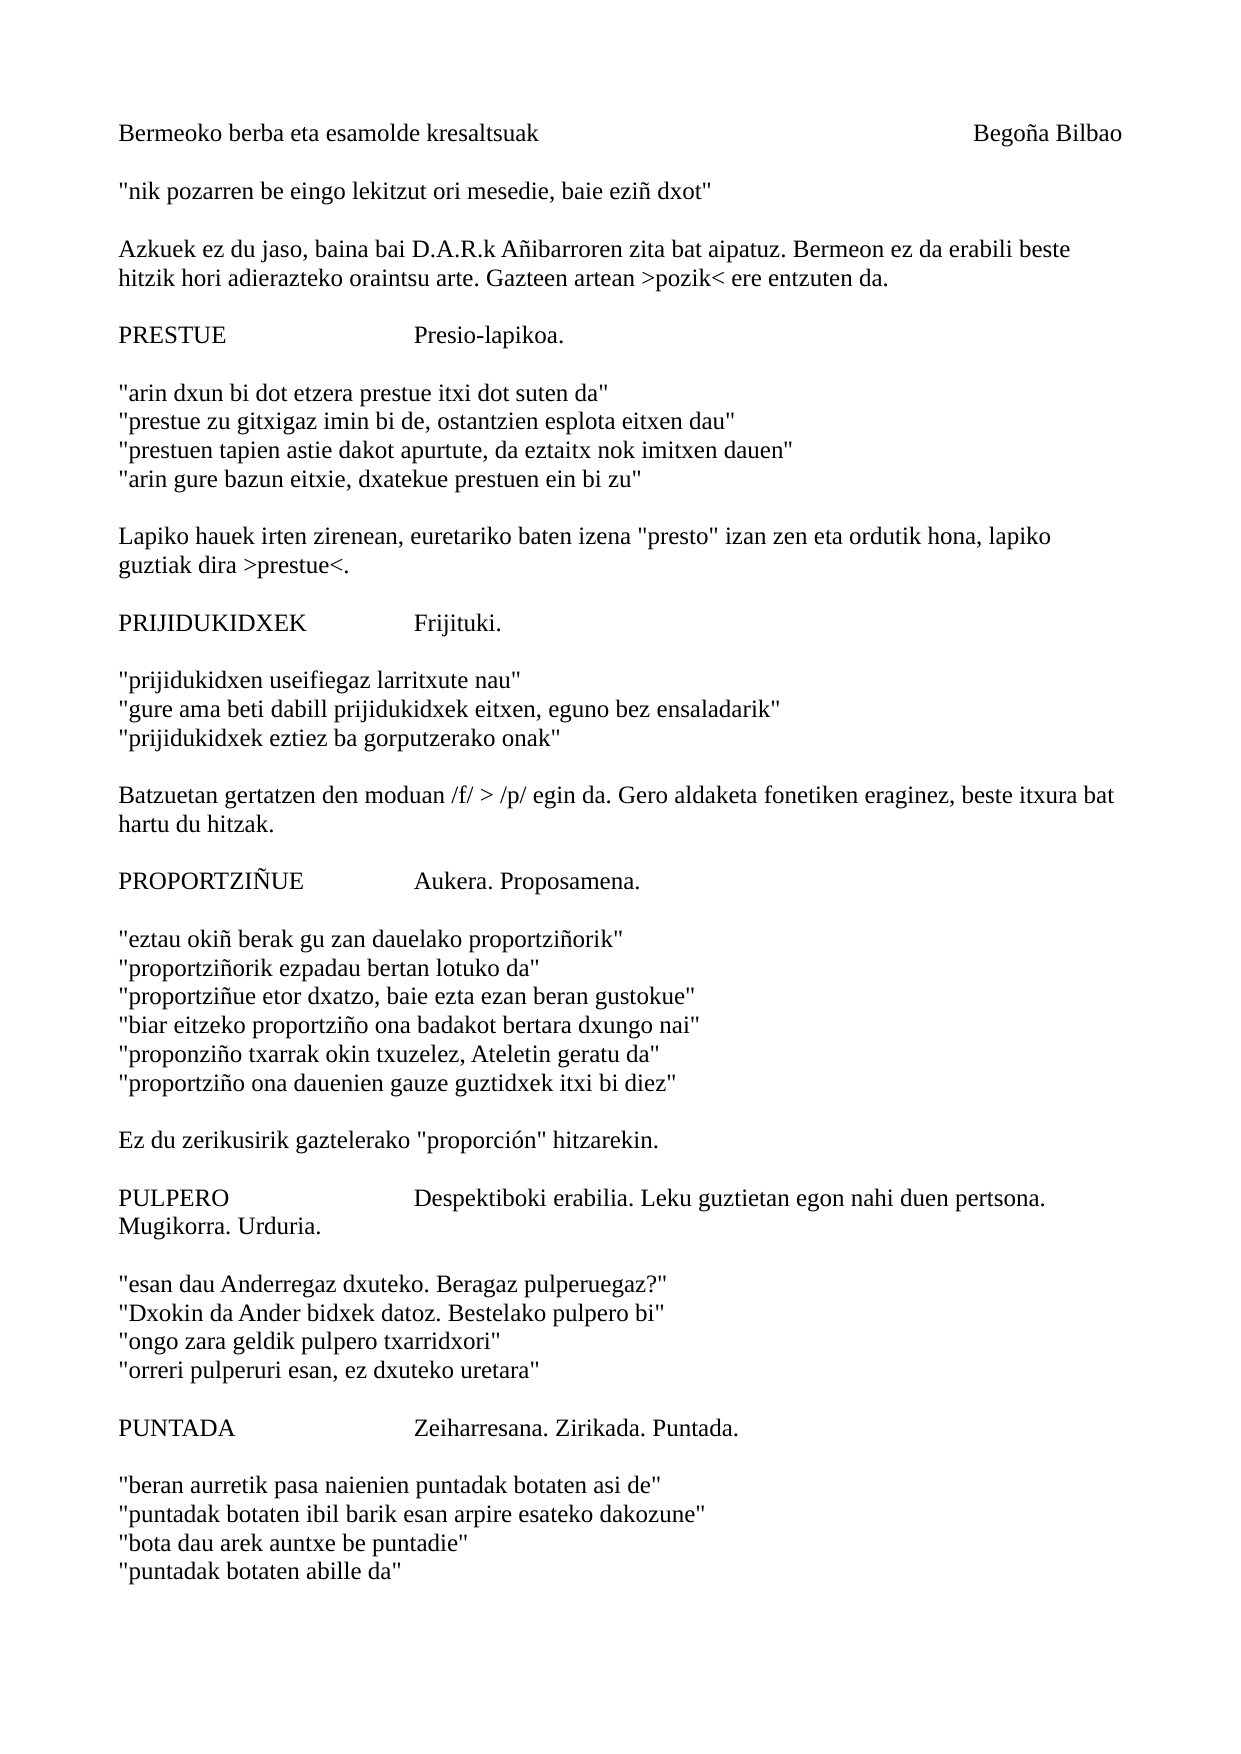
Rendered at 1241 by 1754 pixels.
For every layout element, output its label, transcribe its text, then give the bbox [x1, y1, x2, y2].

text "beran aurretik pasa naienien puntadak botaten asi de" [118, 1470, 1122, 1499]
text "arin gure bazun eitxie, dxatekue prestuen ein bi zu" [118, 464, 1122, 493]
text "proportziñue etor dxatzo, baie ezta ezan beran gustokue" [118, 981, 1122, 1010]
text "nik pozarren be eingo lekitzut ori mesedie, baie eziñ dxot" [118, 176, 1122, 205]
text Ez du zerikusirik gaztelerako "proporción" hitzarekin. [118, 1125, 1122, 1154]
text "puntadak botaten abille da" [118, 1556, 1122, 1585]
text "proportziñorik ezpadau bertan lotuko da" [118, 953, 1122, 981]
text "prestue zu gitxigaz imin bi de, ostantzien esplota eitxen dau" [118, 406, 1122, 435]
text "biar eitzeko proportziño ona badakot bertara dxungo nai" [118, 1010, 1122, 1039]
text "gure ama beti dabill prijidukidxek eitxen, eguno bez ensaladarik" [118, 694, 1122, 723]
text "prijidukidxek eztiez ba gorputzerako onak" [118, 723, 1122, 751]
text PROPORTZIÑUE Aukera. Proposamena. [118, 866, 1122, 895]
text "puntadak botaten ibil barik esan arpire esateko dakozune" [118, 1499, 1122, 1528]
text PULPERO Despektiboki erabilia. Leku guztietan egon nahi duen pertsona. Mugikorra. Urduria. [118, 1183, 1122, 1240]
text "proportziño ona dauenien gauze guztidxek itxi bi diez" [118, 1068, 1122, 1096]
text "arin dxun bi dot etzera prestue itxi dot suten da" [118, 378, 1122, 406]
text "prijidukidxen useifiegaz larritxute nau" [118, 665, 1122, 694]
text "ongo zara geldik pulpero txarridxori" [118, 1326, 1122, 1355]
text "Dxokin da Ander bidxek datoz. Bestelako pulpero bi" [118, 1298, 1122, 1326]
text "eztau okiñ berak gu zan dauelako proportziñorik" [118, 924, 1122, 953]
text PRIJIDUKIDXEK Frijituki. [118, 608, 1122, 636]
text "orreri pulperuri esan, ez dxuteko uretara" [118, 1355, 1122, 1384]
text Lapiko hauek irten zirenean, euretariko baten izena "presto" izan zen eta ordutik hona, lapiko guztiak dira >prestue<. [118, 521, 1122, 579]
text Batzuetan gertatzen den moduan /f/ > /p/ egin da. Gero aldaketa fonetiken eraginez, beste itxura bat hartu du hitzak. [118, 780, 1122, 838]
text "proponziño txarrak okin txuzelez, Ateletin geratu da" [118, 1039, 1122, 1068]
text "esan dau Anderregaz dxuteko. Beragaz pulperuegaz?" [118, 1269, 1122, 1298]
text "prestuen tapien astie dakot apurtute, da eztaitx nok imitxen dauen'' [118, 435, 1122, 464]
text Azkuek ez du jaso, baina bai D.A.R.k Añibarroren zita bat aipatuz. Bermeon ez da erabili beste hitzik hori adierazteko oraintsu arte. Gazteen artean >pozik< ere entzuten da. [118, 234, 1122, 291]
text PRESTUE Presio-lapikoa. [118, 320, 1122, 349]
text PUNTADA Zeiharresana. Zirikada. Puntada. [118, 1413, 1122, 1441]
text "bota dau arek auntxe be puntadie" [118, 1528, 1122, 1556]
